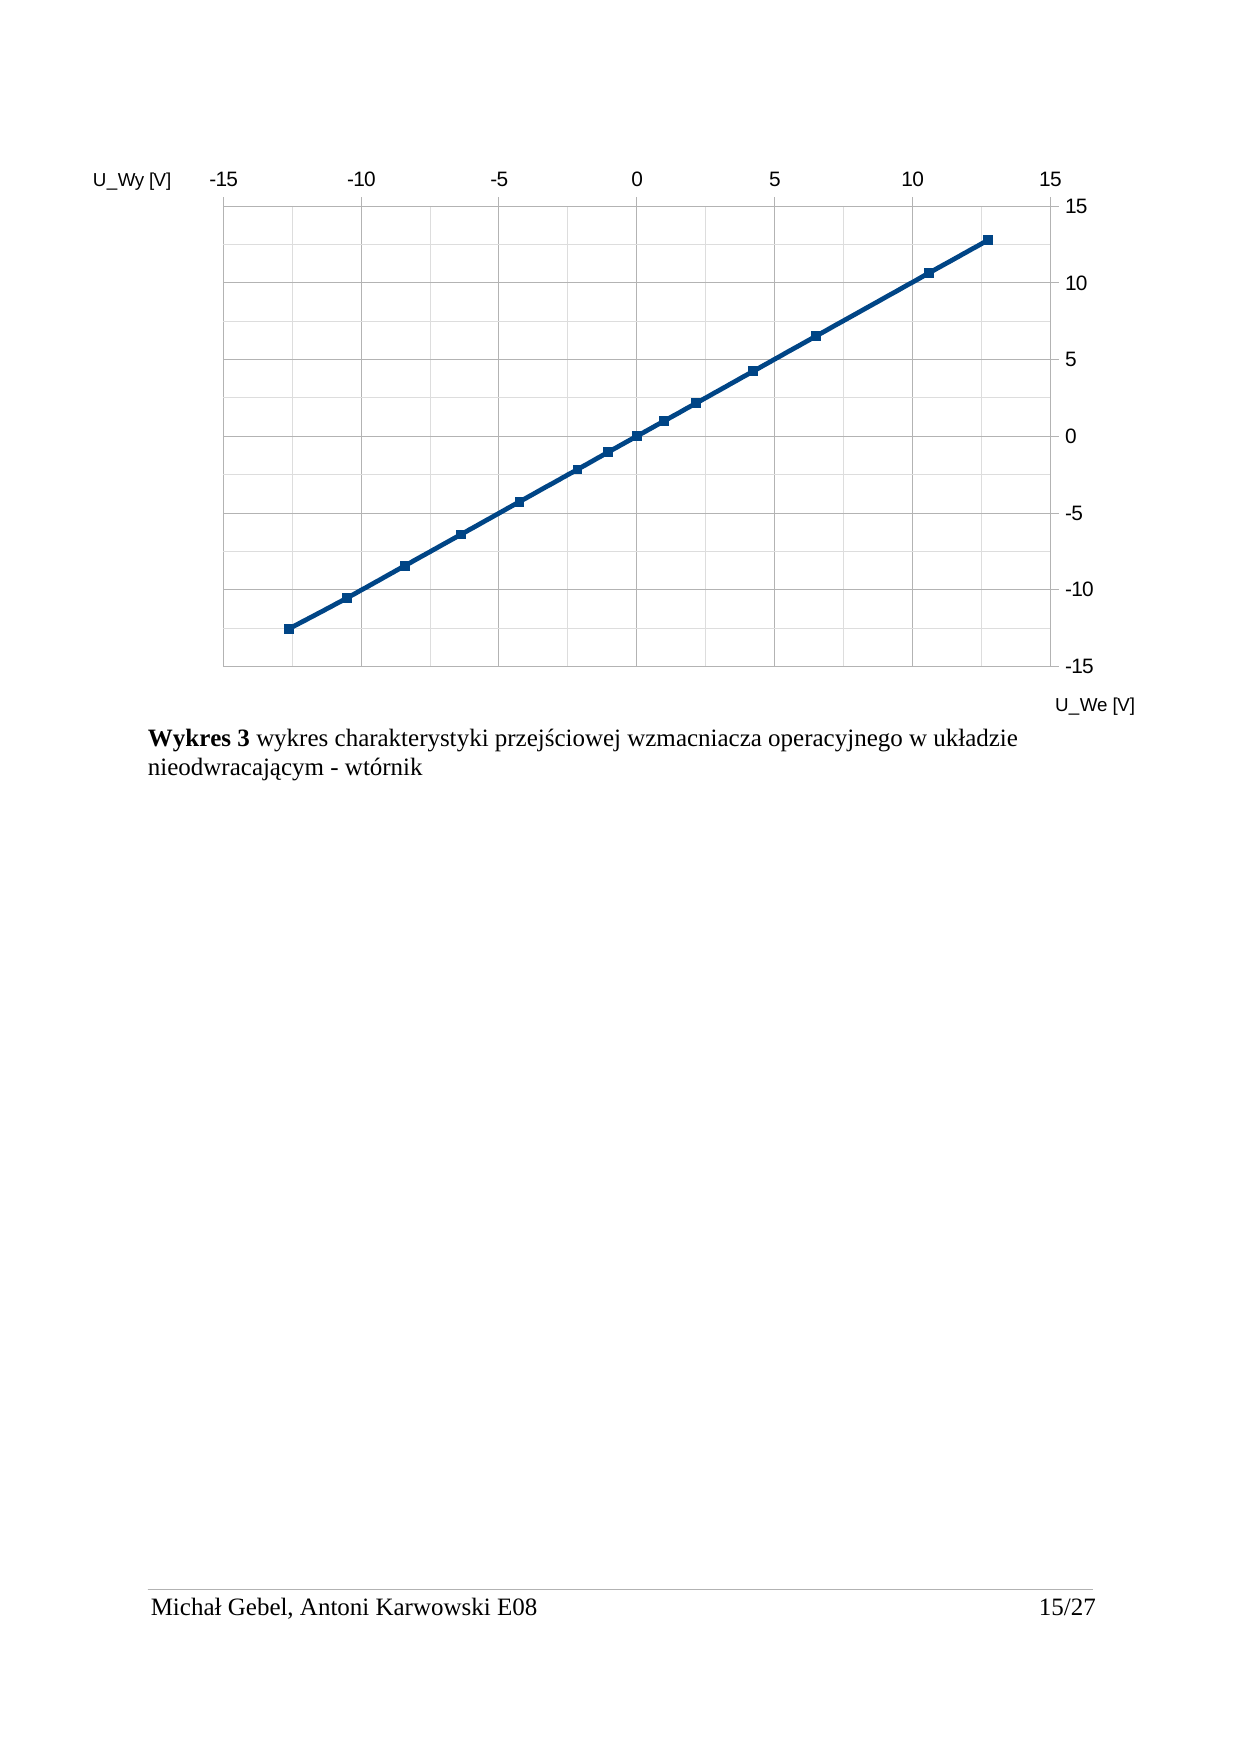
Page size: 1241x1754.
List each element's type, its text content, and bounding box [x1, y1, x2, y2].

text Wykres 3 wykres charakterystyki przejściowej wzmacniacza operacyjnego w układzie nieodwracającym - wtórnik [148, 724, 1093, 781]
